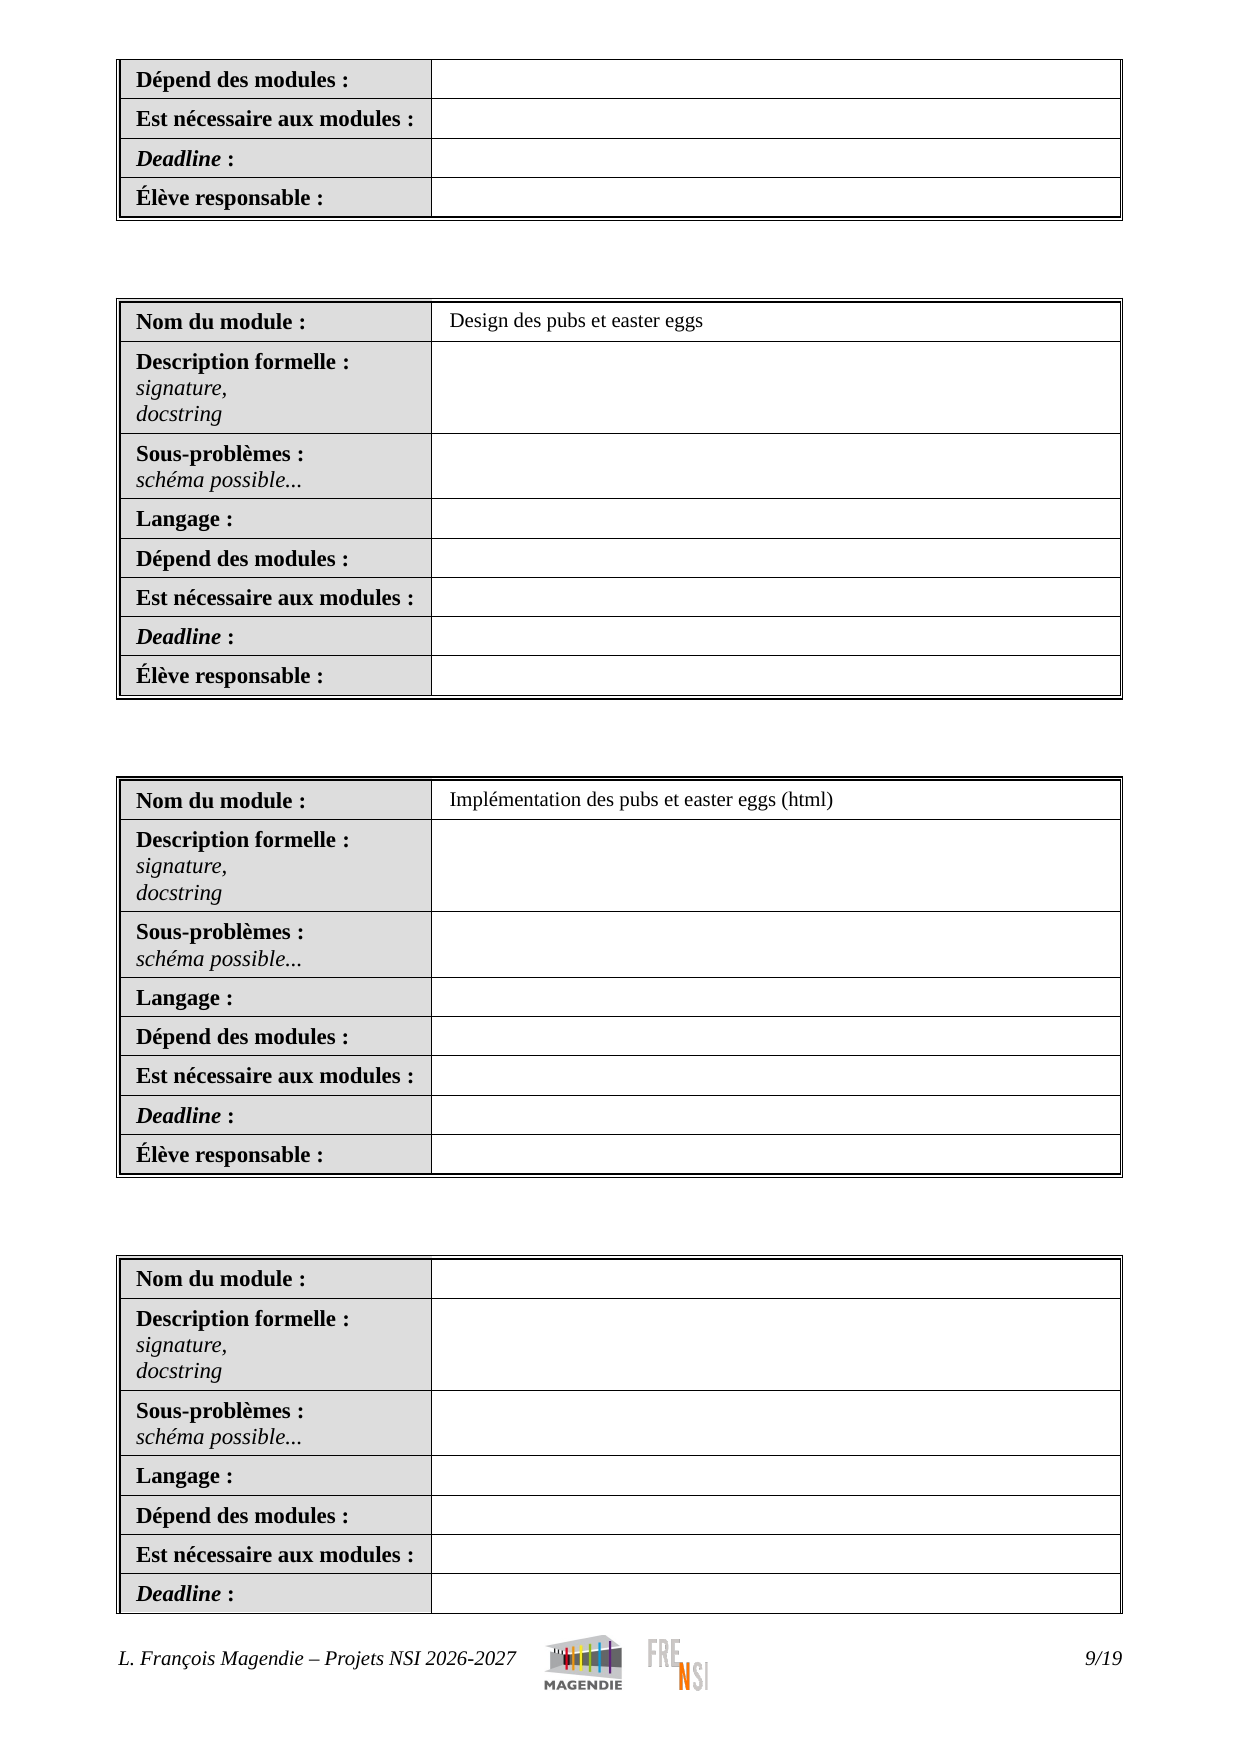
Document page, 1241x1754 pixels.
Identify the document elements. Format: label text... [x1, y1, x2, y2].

table_cell Deadline : [121, 139, 431, 177]
table_cell Dépend des modules : [121, 1496, 431, 1534]
table_cell Est nécessaire aux modules : [121, 1535, 431, 1573]
table_cell [432, 434, 1120, 498]
table_cell Sous-problèmes : schéma possible... [121, 912, 431, 977]
table_cell [432, 539, 1120, 577]
picture [648, 1639, 708, 1691]
table_cell Est nécessaire aux modules : [121, 1056, 431, 1095]
table_cell Sous-problèmes : schéma possible... [121, 434, 431, 498]
table_cell [432, 1574, 1120, 1612]
table_header [432, 1260, 1120, 1298]
table_cell Langage : [121, 499, 431, 538]
table_cell Langage : [121, 978, 431, 1016]
table_cell [432, 499, 1120, 538]
table_header Nom du module : [121, 781, 431, 819]
table_cell [432, 578, 1120, 616]
table_cell Deadline : [121, 1574, 431, 1612]
table_header Design des pubs et easter eggs [432, 303, 1120, 341]
table_cell [432, 617, 1120, 655]
table_header Nom du module : [121, 303, 431, 341]
table_cell Deadline : [121, 617, 431, 655]
table_cell [432, 1391, 1120, 1455]
table_cell Deadline : [121, 1096, 431, 1134]
table_header Nom du module : [121, 1260, 431, 1298]
table_cell Est nécessaire aux modules : [121, 99, 431, 138]
table_cell Dépend des modules : [121, 1017, 431, 1055]
table_cell [432, 912, 1120, 977]
table_cell Sous-problèmes : schéma possible... [121, 1391, 431, 1455]
table_cell [432, 60, 1120, 98]
table_cell Description formelle : signature, docstring [121, 1299, 431, 1390]
table_cell Élève responsable : [121, 656, 431, 695]
table_cell Élève responsable : [121, 178, 431, 216]
table_cell [432, 1535, 1120, 1573]
table_cell [432, 1135, 1120, 1173]
table_cell [432, 99, 1120, 138]
table_cell Description formelle : signature, docstring [121, 820, 431, 911]
table_cell [432, 1456, 1120, 1495]
table_cell Description formelle : signature, docstring [121, 342, 431, 433]
table_header Implémentation des pubs et easter eggs (html) [432, 781, 1120, 819]
table_cell [432, 178, 1120, 216]
table_cell [432, 1096, 1120, 1134]
table_cell Dépend des modules : [121, 539, 431, 577]
table_cell Est nécessaire aux modules : [121, 578, 431, 616]
picture [532, 1635, 633, 1695]
table_cell [432, 820, 1120, 911]
table_cell [432, 1017, 1120, 1055]
table_cell [432, 1496, 1120, 1534]
table_cell Dépend des modules : [121, 60, 431, 98]
table_cell [432, 342, 1120, 433]
table_cell Langage : [121, 1456, 431, 1495]
table_cell [432, 1299, 1120, 1390]
table_cell Élève responsable : [121, 1135, 431, 1173]
table_cell [432, 978, 1120, 1016]
table_cell [432, 1056, 1120, 1095]
table_cell [432, 139, 1120, 177]
table_cell [432, 656, 1120, 695]
